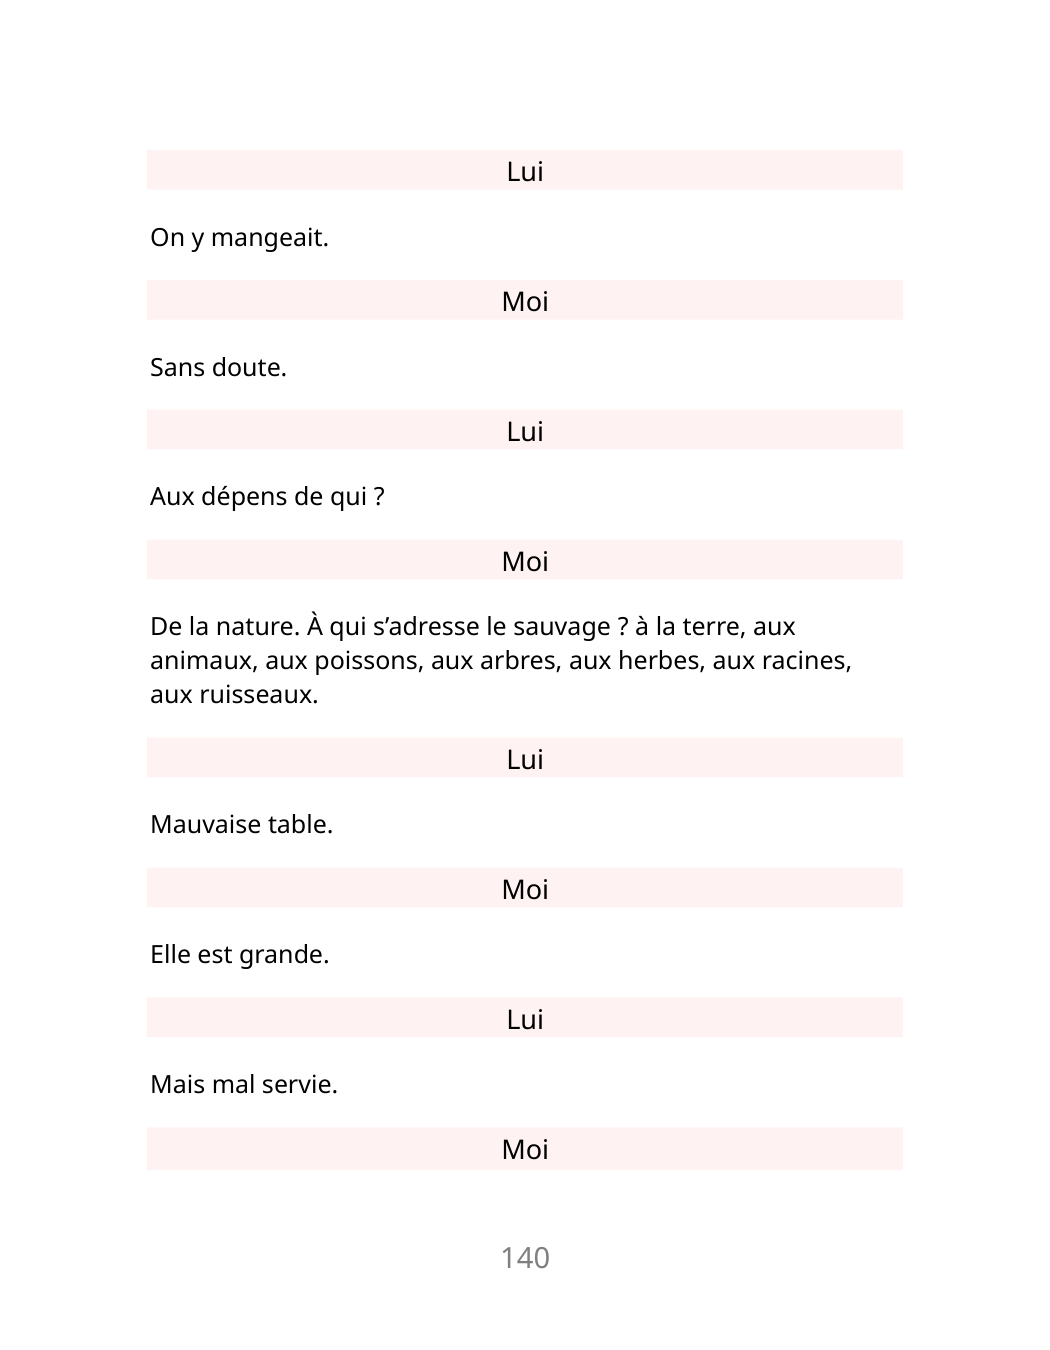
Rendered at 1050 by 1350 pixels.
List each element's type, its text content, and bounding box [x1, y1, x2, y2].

text Elle est grande. [150, 937, 900, 971]
text Mauvaise table. [150, 807, 900, 841]
text Mais mal servie. [150, 1067, 900, 1101]
text Lui [147, 150, 903, 190]
text Moi [147, 1127, 903, 1170]
text Moi [147, 280, 903, 320]
text On y mangeait. [150, 219, 900, 253]
text Moi [147, 540, 903, 579]
text Lui [147, 997, 903, 1037]
text Lui [147, 738, 903, 777]
text Sans doute. [150, 349, 900, 383]
text De la nature. À qui s’adresse le sauvage ? à la terre, aux animaux, aux poissons, aux arbres, aux herbes, aux racines, aux ruisseaux. [150, 609, 900, 711]
text Aux dépens de qui ? [150, 479, 900, 513]
text Lui [147, 410, 903, 449]
text Moi [147, 868, 903, 907]
